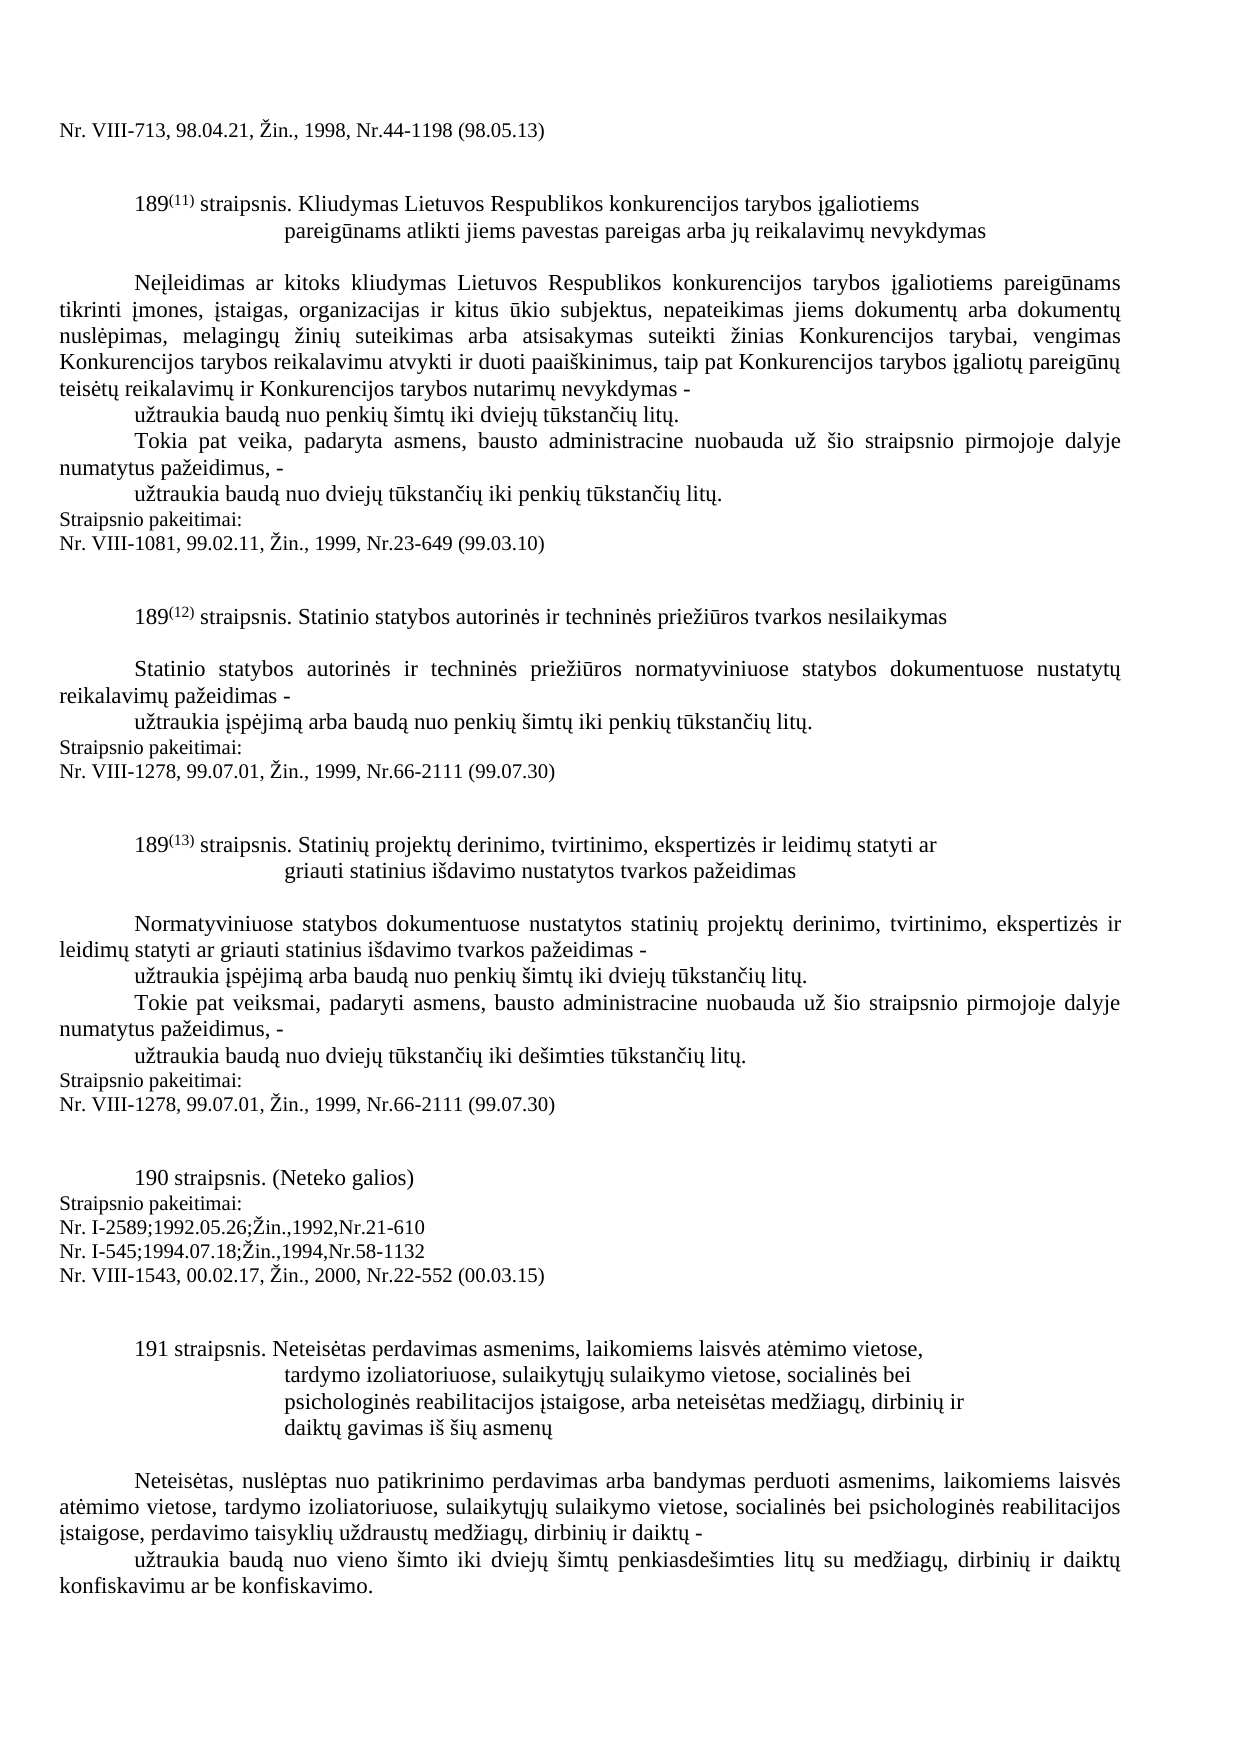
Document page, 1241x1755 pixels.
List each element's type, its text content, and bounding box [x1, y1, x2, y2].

text pareigūnams atlikti jiems pavestas pareigas arba jų reikalavimų nevykdymas [284, 217, 1122, 243]
text 189(12) straipsnis. Statinio statybos autorinės ir techninės priežiūros tvarkos nesilaikymas [134, 603, 1122, 629]
text 191 straipsnis. Neteisėtas perdavimas asmenims, laikomiems laisvės atėmimo vietose, [134, 1335, 1122, 1361]
text 190 straipsnis. (Neteko galios) [59, 1164, 1122, 1191]
text Normatyviniuose statybos dokumentuose nustatytos statinių projektų derinimo, tvirtinimo, ekspertizės ir leidimų statyti ar griauti statinius išdavimo tvarkos pažeidimas - [59, 910, 1122, 963]
text Nr. VIII-1081, 99.02.11, Žin., 1999, Nr.23-649 (99.03.10) [59, 531, 1122, 555]
text Straipsnio pakeitimai: [59, 1191, 1122, 1215]
text Neteisėtas, nuslėptas nuo patikrinimo perdavimas arba bandymas perduoti asmenims, laikomiems laisvės atėmimo vietose, tardymo izoliatoriuose, sulaikytųjų sulaikymo vietose, socialinės bei psichologinės reabilitacijos įstaigose, perdavimo taisyklių uždraustų medžiagų, dirbinių ir daiktų - [59, 1467, 1122, 1546]
text Nr. VIII-1278, 99.07.01, Žin., 1999, Nr.66-2111 (99.07.30) [59, 759, 1122, 783]
text užtraukia įspėjimą arba baudą nuo penkių šimtų iki penkių tūkstančių litų. [59, 708, 1122, 734]
text užtraukia baudą nuo dviejų tūkstančių iki penkių tūkstančių litų. [59, 480, 1122, 507]
text Statinio statybos autorinės ir techninės priežiūros normatyviniuose statybos dokumentuose nustatytų reikalavimų pažeidimas - [59, 656, 1122, 708]
text Tokie pat veiksmai, padaryti asmens, bausto administracine nuobauda už šio straipsnio pirmojoje dalyje numatytus pažeidimus, - [59, 989, 1122, 1042]
text Nr. I-545;1994.07.18;Žin.,1994,Nr.58-1132 [59, 1239, 1122, 1263]
text psichologinės reabilitacijos įstaigose, arba neteisėtas medžiagų, dirbinių ir [284, 1388, 1122, 1414]
text užtraukia baudą nuo penkių šimtų iki dviejų tūkstančių litų. [59, 401, 1122, 427]
text Straipsnio pakeitimai: [59, 734, 1122, 759]
text Nr. I-2589;1992.05.26;Žin.,1992,Nr.21-610 [59, 1215, 1122, 1239]
text 189(11) straipsnis. Kliudymas Lietuvos Respublikos konkurencijos tarybos įgaliotiems [134, 190, 1122, 217]
text užtraukia įspėjimą arba baudą nuo penkių šimtų iki dviejų tūkstančių litų. [59, 963, 1122, 989]
text Nr. VIII-713, 98.04.21, Žin., 1998, Nr.44-1198 (98.05.13) [59, 118, 1122, 142]
text Nr. VIII-1543, 00.02.17, Žin., 2000, Nr.22-552 (00.03.15) [59, 1263, 1122, 1287]
text Nr. VIII-1278, 99.07.01, Žin., 1999, Nr.66-2111 (99.07.30) [59, 1092, 1122, 1116]
text Straipsnio pakeitimai: [59, 507, 1122, 531]
text užtraukia baudą nuo vieno šimto iki dviejų šimtų penkiasdešimties litų su medžiagų, dirbinių ir daiktų konfiskavimu ar be konfiskavimo. [59, 1546, 1122, 1598]
text Tokia pat veika, padaryta asmens, bausto administracine nuobauda už šio straipsnio pirmojoje dalyje numatytus pažeidimus, - [59, 427, 1122, 480]
text tardymo izoliatoriuose, sulaikytųjų sulaikymo vietose, socialinės bei [284, 1361, 1122, 1388]
text griauti statinius išdavimo nustatytos tvarkos pažeidimas [284, 857, 1122, 883]
text 189(13) straipsnis. Statinių projektų derinimo, tvirtinimo, ekspertizės ir leidimų statyti ar [134, 831, 1122, 857]
text Straipsnio pakeitimai: [59, 1068, 1122, 1092]
text užtraukia baudą nuo dviejų tūkstančių iki dešimties tūkstančių litų. [59, 1042, 1122, 1068]
text Neįleidimas ar kitoks kliudymas Lietuvos Respublikos konkurencijos tarybos įgaliotiems pareigūnams tikrinti įmones, įstaigas, organizacijas ir kitus ūkio subjektus, nepateikimas jiems dokumentų arba dokumentų nuslėpimas, melagingų žinių suteikimas arba atsisakymas suteikti žinias Konkurencijos tarybai, vengimas Konkurencijos tarybos reikalavimu atvykti ir duoti paaiškinimus, taip pat Konkurencijos tarybos įgaliotų pareigūnų teisėtų reikalavimų ir Konkurencijos tarybos nutarimų nevykdymas - [59, 269, 1122, 401]
text daiktų gavimas iš šių asmenų [284, 1414, 1122, 1440]
